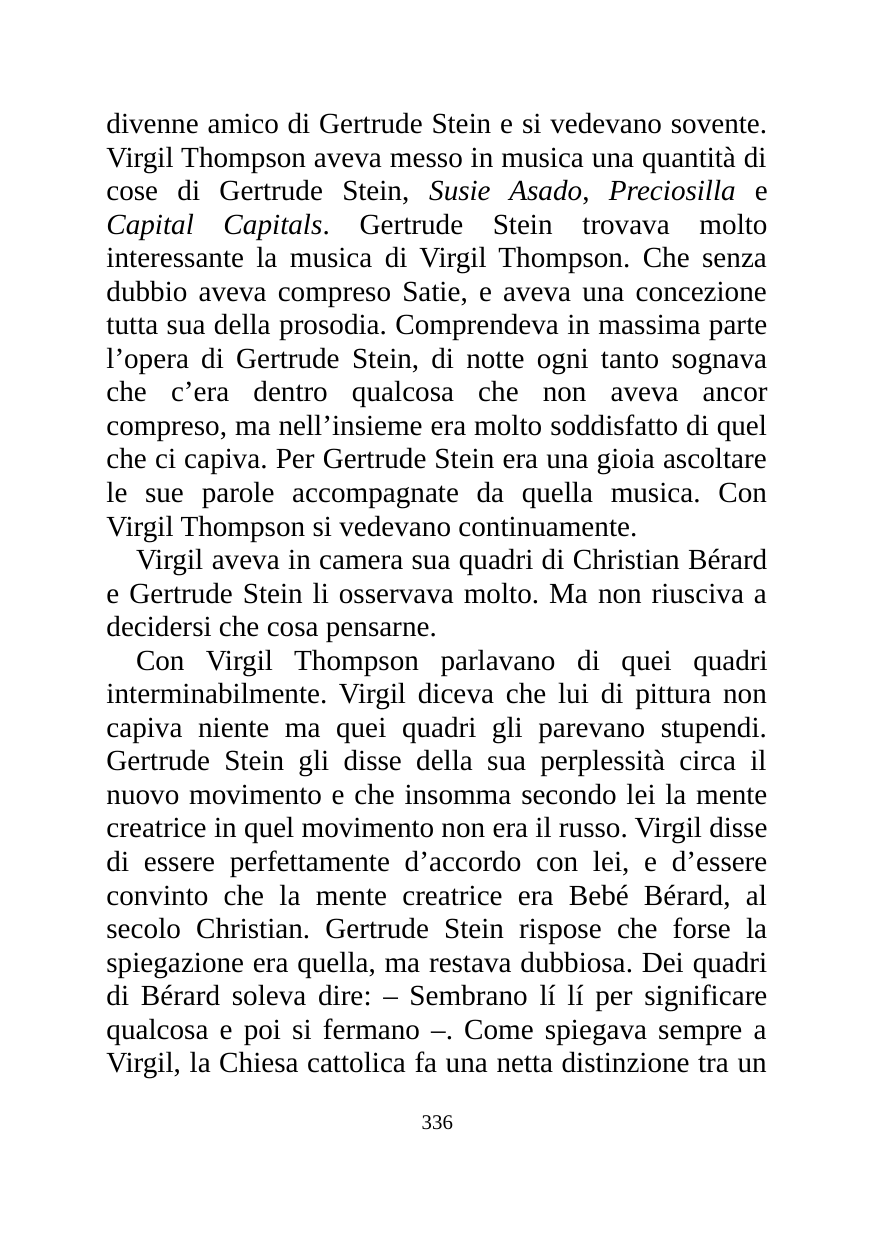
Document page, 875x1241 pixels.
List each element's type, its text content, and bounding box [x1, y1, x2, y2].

text Virgil aveva in camera sua quadri di Christian Bérard e Gertrude Stein li osservava molto. Ma non riusciva a decidersi che cosa pensarne. [106, 542, 768, 643]
text divenne amico di Gertrude Stein e si vedevano sovente. Virgil Thompson aveva messo in musica una quantità di cose di Gertrude Stein, Susie Asado, Preciosilla e Capital Capitals. Gertrude Stein trovava molto interessante la musica di Virgil Thompson. Che senza dubbio aveva compreso Satie, e aveva una concezione tutta sua della prosodia. Comprendeva in massima parte l’opera di Gertrude Stein, di notte ogni tanto sognava che c’era dentro qualcosa che non aveva ancor compreso, ma nell’insieme era molto soddisfatto di quel che ci capiva. Per Gertrude Stein era una gioia ascoltare le sue parole accompagnate da quella musica. Con Virgil Thompson si vedevano continuamente. [106, 106, 768, 542]
text Con Virgil Thompson parlavano di quei quadri interminabilmente. Virgil diceva che lui di pittura non capiva niente ma quei quadri gli parevano stupendi. Gertrude Stein gli disse della sua perplessità circa il nuovo movimento e che insomma secondo lei la mente creatrice in quel movimento non era il russo. Virgil disse di essere perfettamente d’accordo con lei, e d’essere convinto che la mente creatrice era Bebé Bérard, al secolo Christian. Gertrude Stein rispose che forse la spiegazione era quella, ma restava dubbiosa. Dei quadri di Bérard soleva dire: – Sembrano lí lí per significare qualcosa e poi si fermano –. Come spiegava sempre a Virgil, la Chiesa cattolica fa una netta distinzione tra un [106, 643, 768, 1079]
